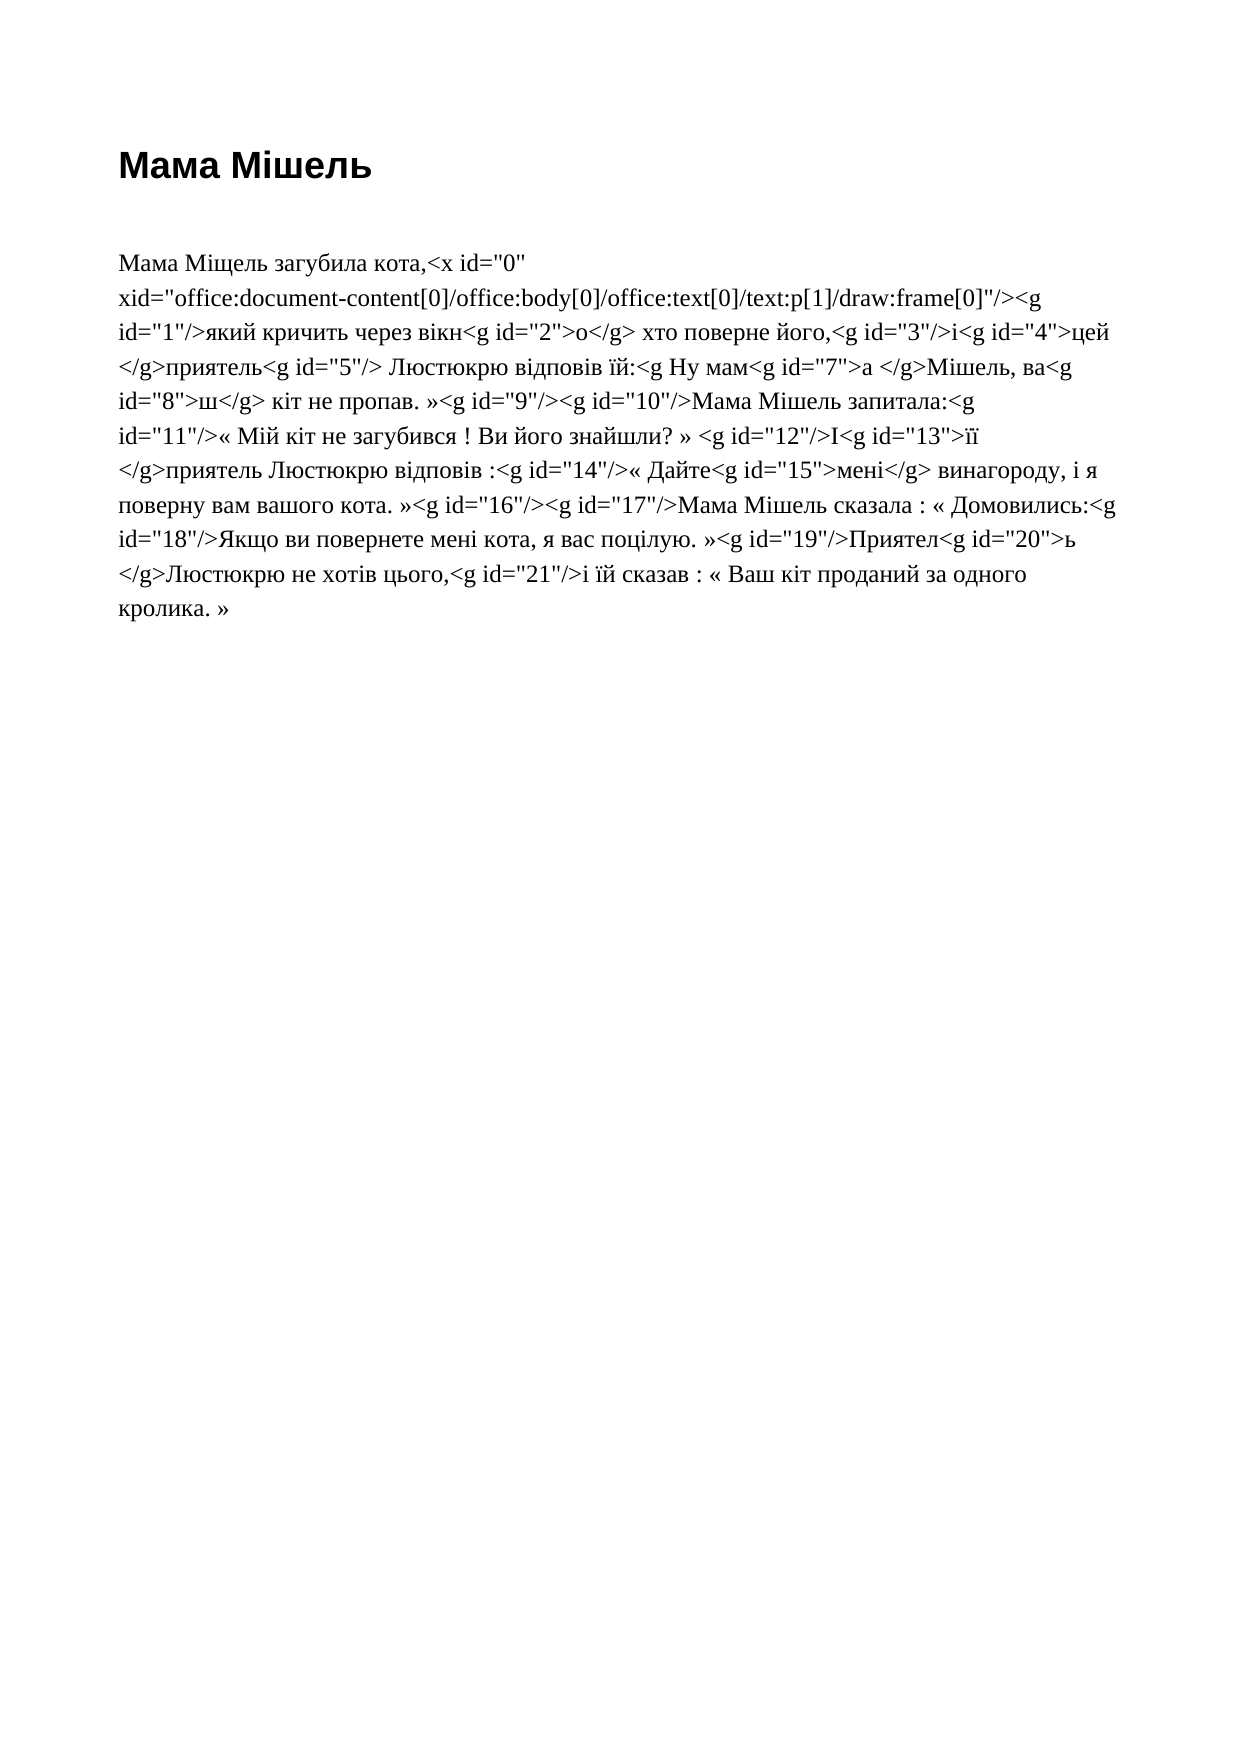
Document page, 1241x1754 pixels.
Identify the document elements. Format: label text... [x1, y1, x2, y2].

text Мама Міщель загубила кота,<x id="0" xid="office:document-content[0]/office:body[0]/office:text[0]/text:p[1]/draw:frame[0]"/><g id="1"/>який кричить через вікн<g id="2">о</g> хто поверне його,<g id="3"/>і<g id="4">цей </g>приятель<g id="5"/> Люстюкрю відповів їй:<g Ну мам<g id="7">а </g>Мішель, ва<g id="8">ш</g> кіт не пропав. »<g id="9"/><g id="10"/>Мама Мішель запитала:<g id="11"/>« Мій кіт не загубився ! Ви його знайшли? » <g id="12"/>І<g id="13">її </g>приятель Люстюкрю відповів :<g id="14"/>« Дайте<g id="15">мені</g> винагороду, і я поверну вам вашого кота. »<g id="16"/><g id="17"/>Мама Мішель сказала : « Домовились:<g id="18"/>Якщо ви повернете мені кота, я вас поцілую. »<g id="19"/>Приятел<g id="20">ь </g>Люстюкрю не хотів цього,<g id="21"/>і їй сказав : « Ваш кіт проданий за одного кролика. » [118, 248, 1122, 622]
subtitle Мама Мішель [118, 143, 1122, 187]
